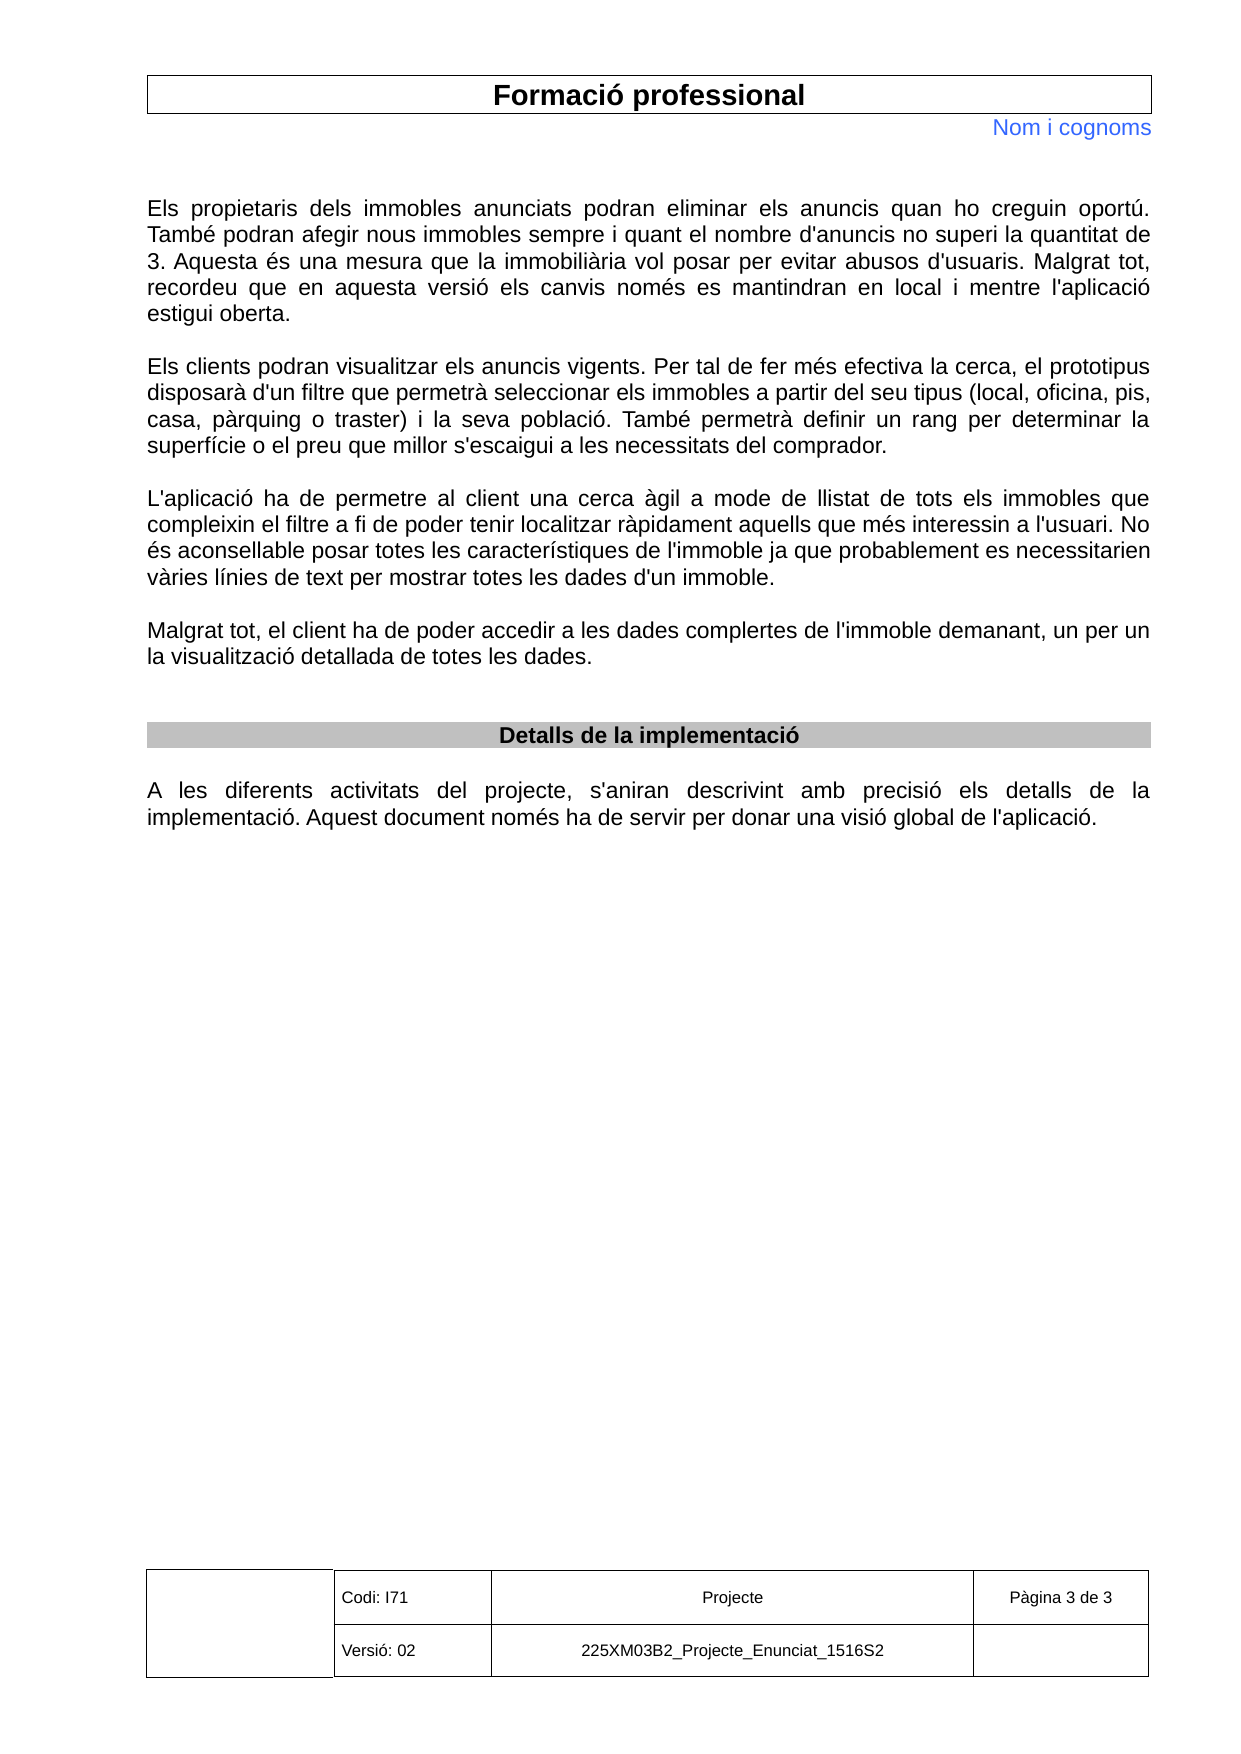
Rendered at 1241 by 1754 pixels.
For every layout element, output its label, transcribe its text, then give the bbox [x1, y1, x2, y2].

text Els clients podran visualitzar els anuncis vigents. Per tal de fer més efectiva la cerca, el prototipus disposarà d'un filtre que permetrà seleccionar els immobles a partir del seu tipus (local, oficina, pis, casa, pàrquing o traster) i la seva població. També permetrà definir un rang per determinar la superfície o el preu que millor s'escaigui a les necessitats del comprador. [147, 353, 1151, 458]
text L'aplicació ha de permetre al client una cerca àgil a mode de llistat de tots els immobles que compleixin el filtre a fi de poder tenir localitzar ràpidament aquells que més interessin a l'usuari. No és aconsellable posar totes les característiques de l'immoble ja que probablement es necessitarien vàries línies de text per mostrar totes les dades d'un immoble. [147, 485, 1151, 590]
text Detalls de la implementació [147, 722, 1151, 748]
text Malgrat tot, el client ha de poder accedir a les dades complertes de l'immoble demanant, un per un la visualització detallada de totes les dades. [147, 617, 1151, 669]
text A les diferents activitats del projecte, s'aniran descrivint amb precisió els detalls de la implementació. Aquest document només ha de servir per donar una visió global de l'aplicació. [147, 777, 1151, 830]
text Els propietaris dels immobles anunciats podran eliminar els anuncis quan ho creguin oportú. També podran afegir nous immobles sempre i quant el nombre d'anuncis no superi la quantitat de 3. Aquesta és una mesura que la immobiliària vol posar per evitar abusos d'usuaris. Malgrat tot, recordeu que en aquesta versió els canvis només es mantindran en local i mentre l'aplicació estigui oberta. [147, 195, 1151, 327]
